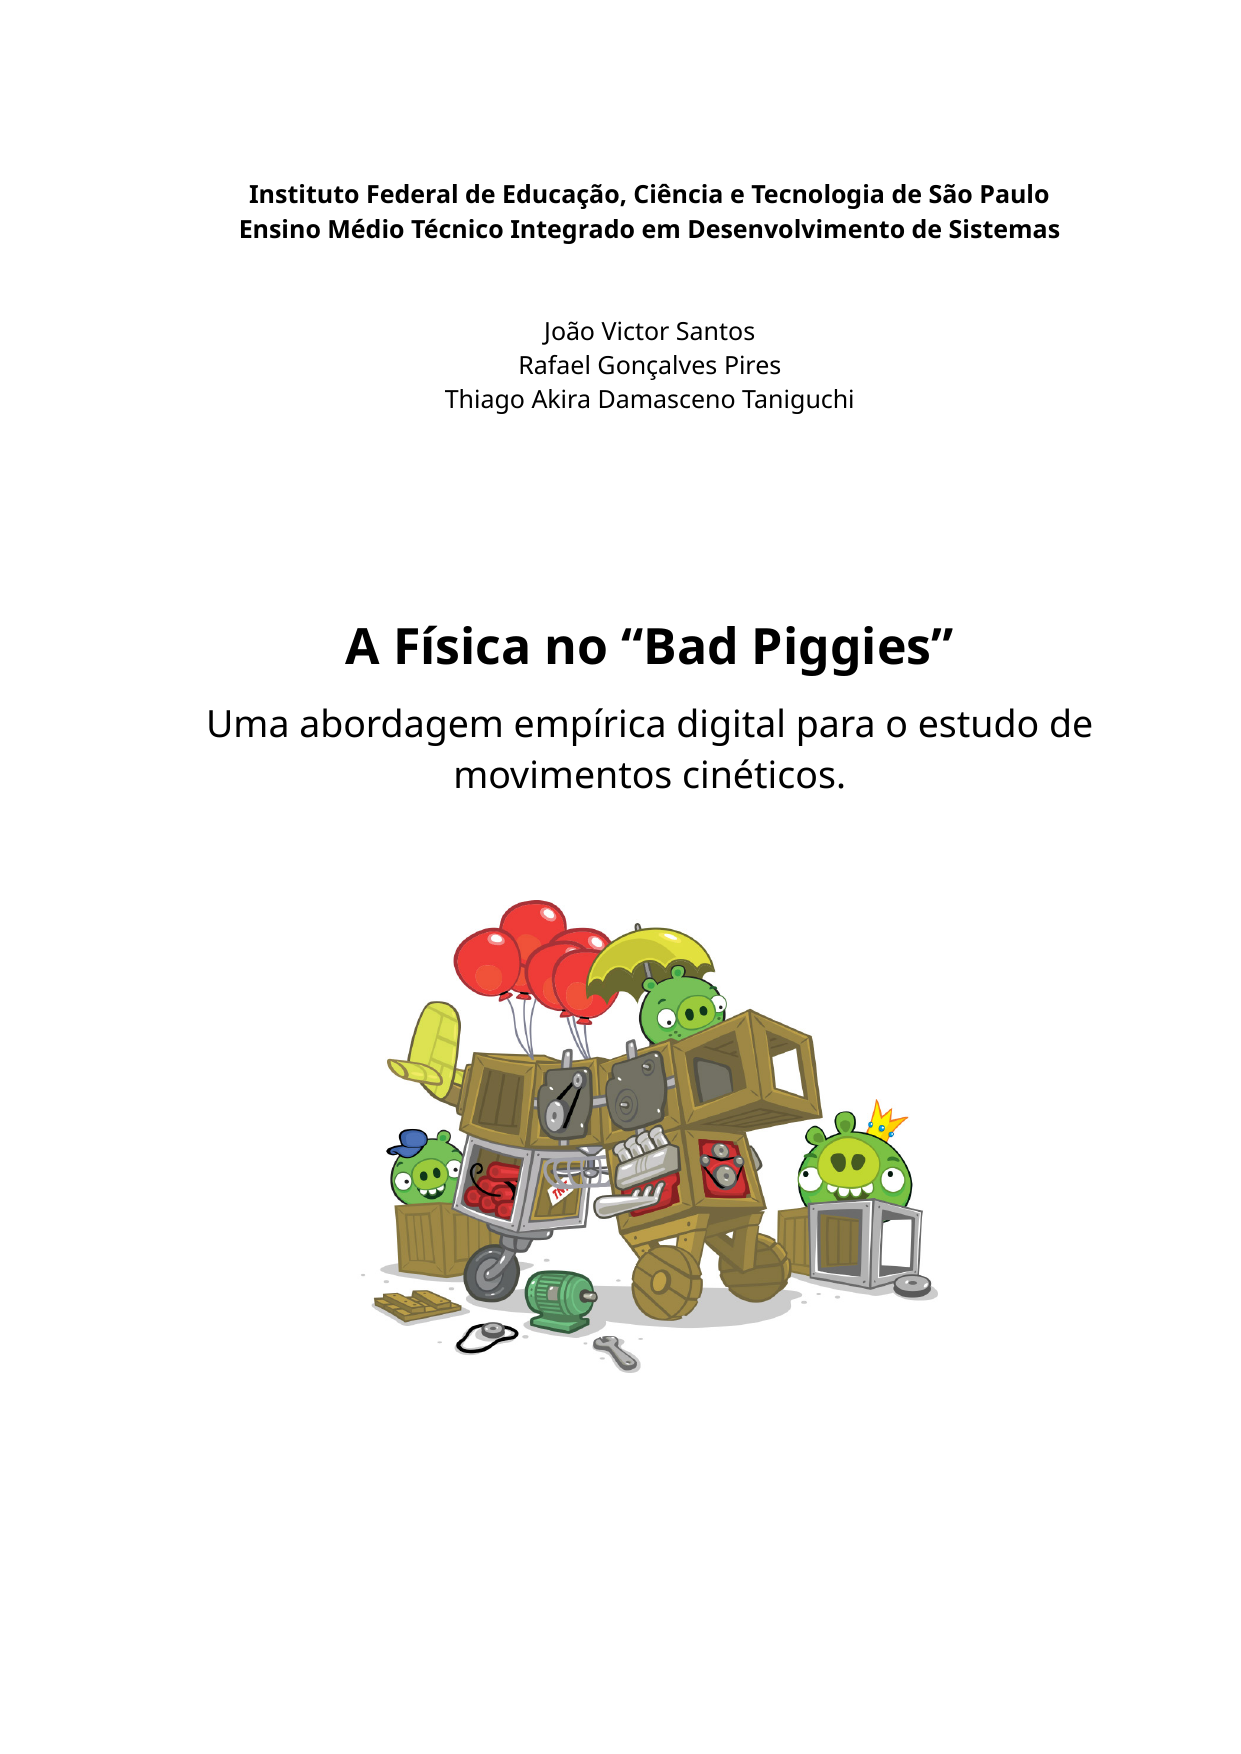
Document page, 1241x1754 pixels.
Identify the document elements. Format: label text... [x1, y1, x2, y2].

title A Física no “Bad Piggies” [177, 611, 1122, 679]
text Ensino Médio Técnico Integrado em Desenvolvimento de Sistemas [177, 211, 1122, 245]
text Thiago Akira Damasceno Taniguchi [177, 382, 1122, 416]
text João Victor Santos [177, 313, 1122, 347]
text Rafael Gonçalves Pires [177, 347, 1122, 382]
text Instituto Federal de Educação, Ciência e Tecnologia de São Paulo [177, 177, 1122, 211]
picture [295, 900, 1004, 1373]
subtitle Uma abordagem empírica digital para o estudo de movimentos cinéticos. [177, 698, 1122, 800]
